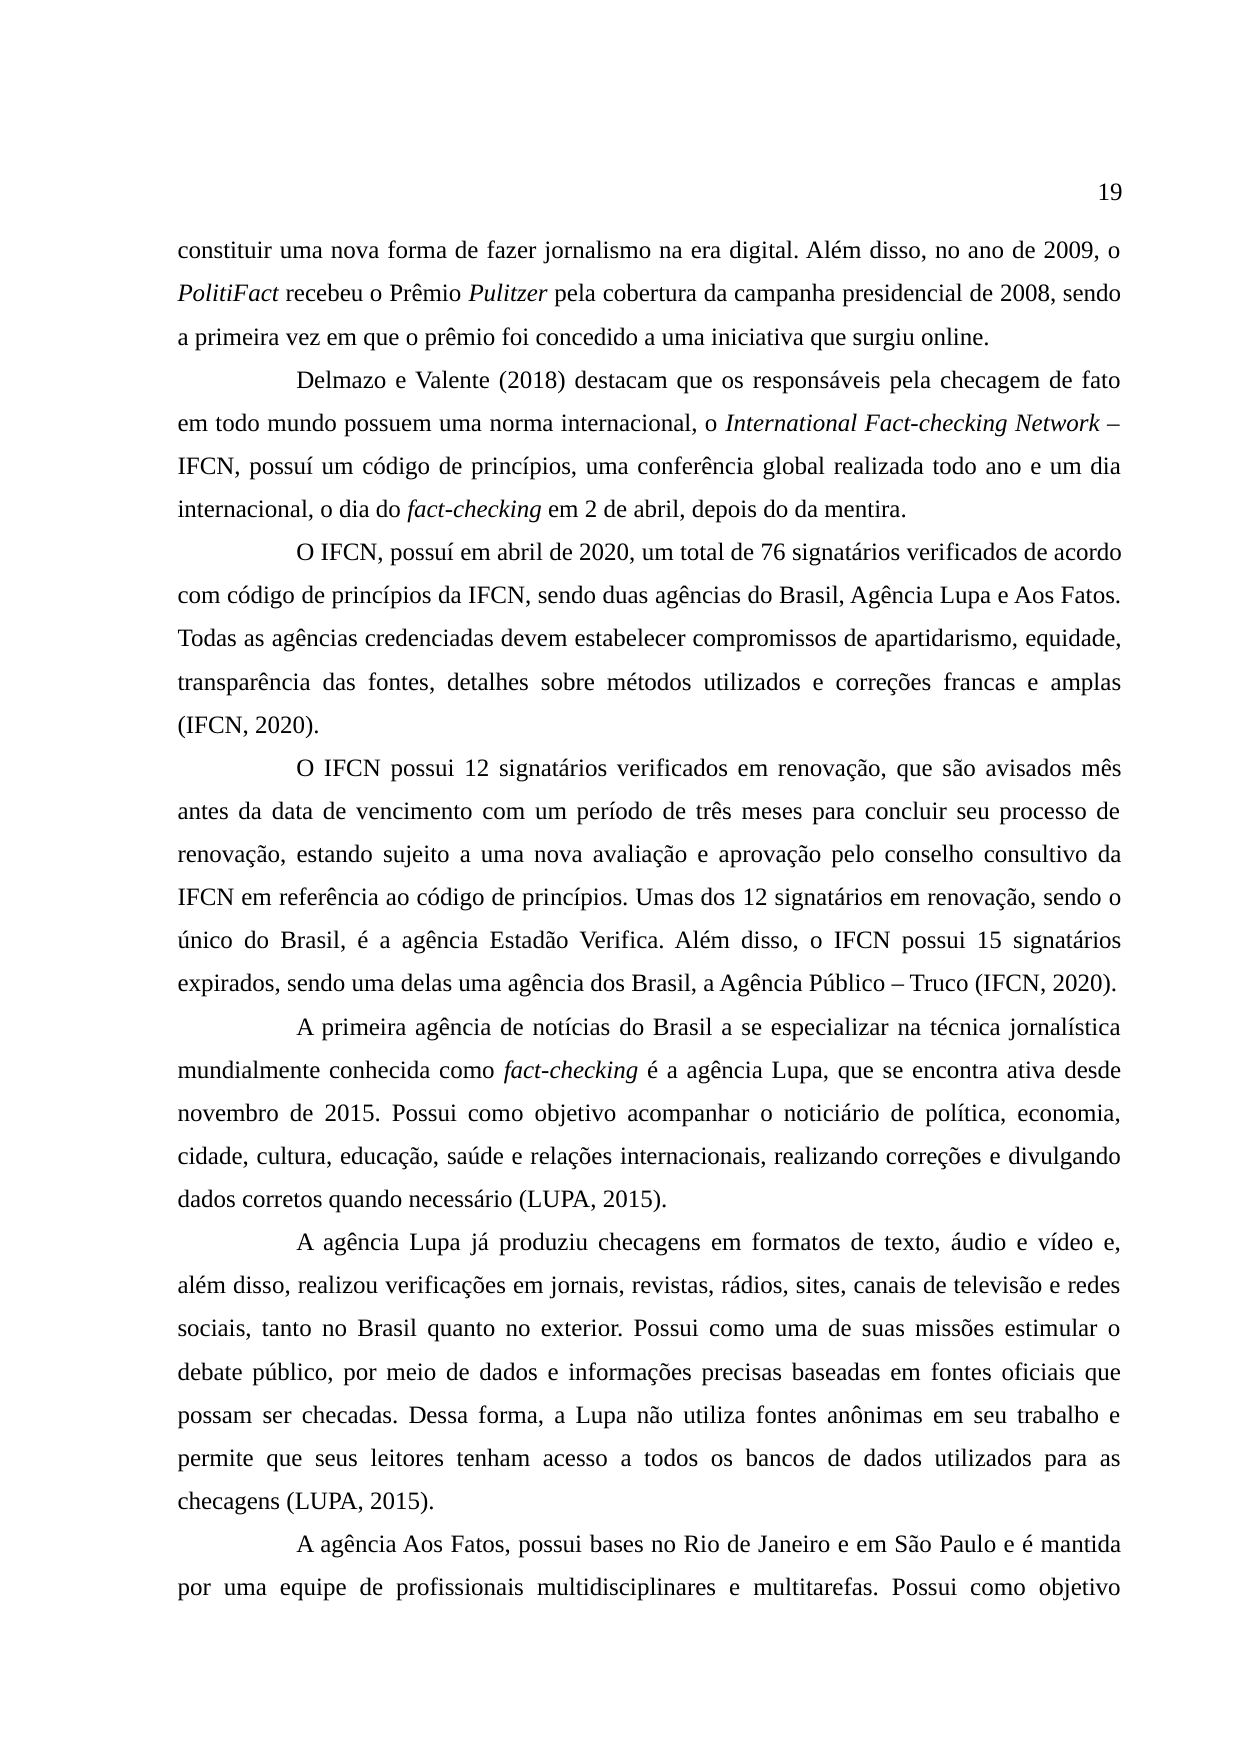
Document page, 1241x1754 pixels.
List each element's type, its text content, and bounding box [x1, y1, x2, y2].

text O IFCN possui 12 signatários verificados em renovação, que são avisados mês antes da data de vencimento com um período de três meses para concluir seu processo de renovação, estando sujeito a uma nova avaliação e aprovação pelo conselho consultivo da IFCN em referência ao código de princípios. Umas dos 12 signatários em renovação, sendo o único do Brasil, é a agência Estadão Verifica. Além disso, o IFCN possui 15 signatários expirados, sendo uma delas uma agência dos Brasil, a Agência Público – Truco (IFCN, 2020). [177, 753, 1122, 997]
text O IFCN, possuí em abril de 2020, um total de 76 signatários verificados de acordo com código de princípios da IFCN, sendo duas agências do Brasil, Agência Lupa e Aos Fatos. Todas as agências credenciadas devem estabelecer compromissos de apartidarismo, equidade, transparência das fontes, detalhes sobre métodos utilizados e correções francas e amplas (IFCN, 2020). [177, 537, 1122, 738]
text A agência Lupa já produziu checagens em formatos de texto, áudio e vídeo e, além disso, realizou verificações em jornais, revistas, rádios, sites, canais de televisão e redes sociais, tanto no Brasil quanto no exterior. Possui como uma de suas missões estimular o debate público, por meio de dados e informações precisas baseadas em fontes oficiais que possam ser checadas. Dessa forma, a Lupa não utiliza fontes anônimas em seu trabalho e permite que seus leitores tenham acesso a todos os bancos de dados utilizados para as checagens (LUPA, 2015). [177, 1227, 1122, 1515]
text Delmazo e Valente (2018) destacam que os responsáveis pela checagem de fato em todo mundo possuem uma norma internacional, o International Fact-checking Network – IFCN, possuí um código de princípios, uma conferência global realizada todo ano e um dia internacional, o dia do fact-checking em 2 de abril, depois do da mentira. [177, 365, 1122, 523]
text A primeira agência de notícias do Brasil a se especializar na técnica jornalística mundialmente conhecida como fact-checking é a agência Lupa, que se encontra ativa desde novembro de 2015. Possui como objetivo acompanhar o noticiário de política, economia, cidade, cultura, educação, saúde e relações internacionais, realizando correções e divulgando dados corretos quando necessário (LUPA, 2015). [177, 1012, 1122, 1213]
text constituir uma nova forma de fazer jornalismo na era digital. Além disso, no ano de 2009, o PolitiFact recebeu o Prêmio Pulitzer pela cobertura da campanha presidencial de 2008, sendo a primeira vez em que o prêmio foi concedido a uma iniciativa que surgiu online. [177, 235, 1122, 350]
text A agência Aos Fatos, possui bases no Rio de Janeiro e em São Paulo e é mantida por uma equipe de profissionais multidisciplinares e multitarefas. Possui como objetivo [177, 1529, 1122, 1601]
